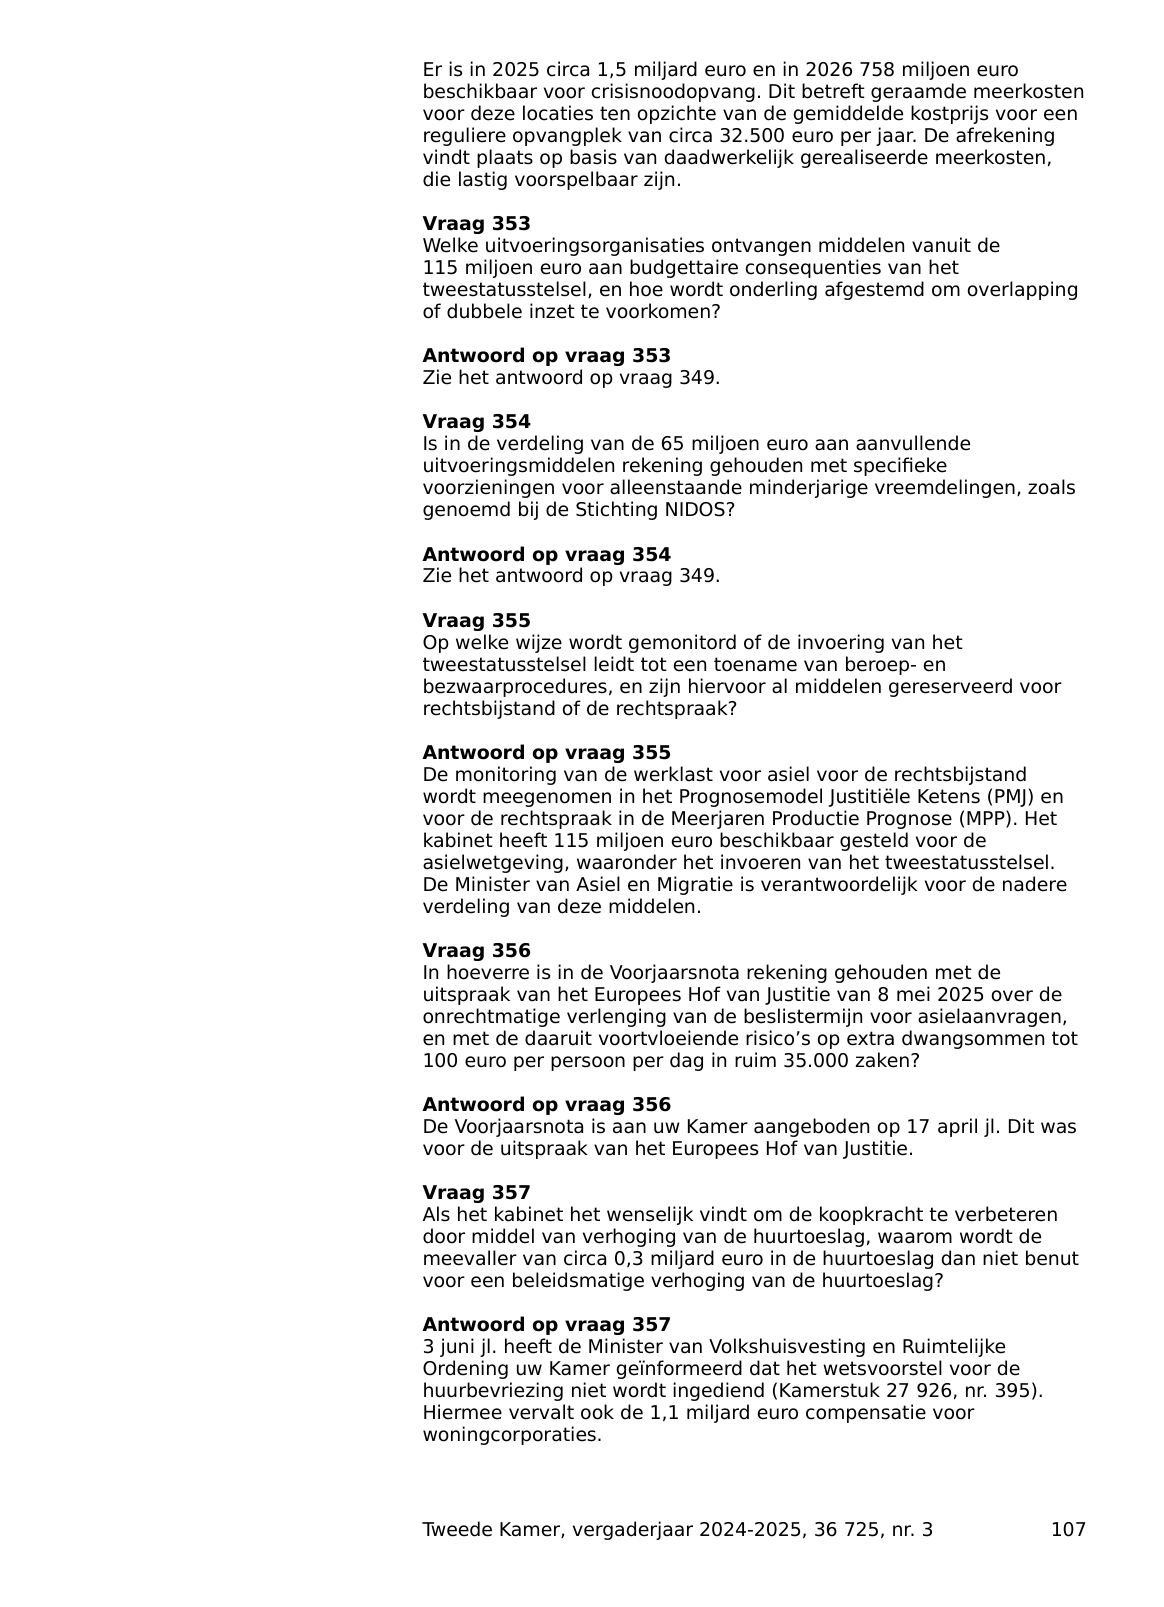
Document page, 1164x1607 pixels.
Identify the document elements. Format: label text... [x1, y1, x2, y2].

text Zie het antwoord op vraag 349. [422, 565, 1087, 587]
text Antwoord op vraag 355 [422, 742, 1087, 764]
text Zie het antwoord op vraag 349. [422, 367, 1087, 389]
text Vraag 357 [422, 1182, 1087, 1204]
text Is in de verdeling van de 65 miljoen euro aan aanvullende uitvoeringsmiddelen rekening gehouden met specifieke voorzieningen voor alleenstaande minderjarige vreemdelingen, zoals genoemd bij de Stichting NIDOS? [422, 433, 1087, 521]
text Vraag 354 [422, 411, 1087, 433]
text Als het kabinet het wenselijk vindt om de koopkracht te verbeteren door middel van verhoging van de huurtoeslag, waarom wordt de meevaller van circa 0,3 miljard euro in de huurtoeslag dan niet benut voor een beleidsmatige verhoging van de huurtoeslag? [422, 1204, 1087, 1292]
text De monitoring van de werklast voor asiel voor de rechtsbijstand wordt meegenomen in het Prognosemodel Justitiële Ketens (PMJ) en voor de rechtspraak in de Meerjaren Productie Prognose (MPP). Het kabinet heeft 115 miljoen euro beschikbaar gesteld voor de asielwetgeving, waaronder het invoeren van het tweestatusstelsel. De Minister van Asiel en Migratie is verantwoordelijk voor de nadere verdeling van deze middelen. [422, 764, 1087, 917]
text In hoeverre is in de Voorjaarsnota rekening gehouden met de uitspraak van het Europees Hof van Justitie van 8 mei 2025 over de onrechtmatige verlenging van de beslistermijn voor asielaanvragen, en met de daaruit voortvloeiende risico’s op extra dwangsommen tot 100 euro per persoon per dag in ruim 35.000 zaken? [422, 962, 1087, 1072]
text De Voorjaarsnota is aan uw Kamer aangeboden op 17 april jl. Dit was voor de uitspraak van het Europees Hof van Justitie. [422, 1116, 1087, 1160]
text Antwoord op vraag 353 [422, 345, 1087, 367]
text Vraag 353 [422, 213, 1087, 235]
text Welke uitvoeringsorganisaties ontvangen middelen vanuit de 115 miljoen euro aan budgettaire consequenties van het tweestatusstelsel, en hoe wordt onderling afgestemd om overlapping of dubbele inzet te voorkomen? [422, 235, 1087, 323]
text Vraag 355 [422, 609, 1087, 632]
text Vraag 356 [422, 940, 1087, 962]
text Antwoord op vraag 357 [422, 1314, 1087, 1336]
text 3 juni jl. heeft de Minister van Volkshuisvesting en Ruimtelijke Ordening uw Kamer geïnformeerd dat het wetsvoorstel voor de huurbevriezing niet wordt ingediend (Kamerstuk 27 926, nr. 395). Hiermee vervalt ook de 1,1 miljard euro compensatie voor woningcorporaties. [422, 1336, 1087, 1446]
text Er is in 2025 circa 1,5 miljard euro en in 2026 758 miljoen euro beschikbaar voor crisisnoodopvang. Dit betreft geraamde meerkosten voor deze locaties ten opzichte van de gemiddelde kostprijs voor een reguliere opvangplek van circa 32.500 euro per jaar. De afrekening vindt plaats op basis van daadwerkelijk gerealiseerde meerkosten, die lastig voorspelbaar zijn. [422, 59, 1087, 191]
text Op welke wijze wordt gemonitord of de invoering van het tweestatusstelsel leidt tot een toename van beroep- en bezwaarprocedures, en zijn hiervoor al middelen gereserveerd voor rechtsbijstand of de rechtspraak? [422, 632, 1087, 719]
text Antwoord op vraag 354 [422, 543, 1087, 565]
text Antwoord op vraag 356 [422, 1094, 1087, 1116]
